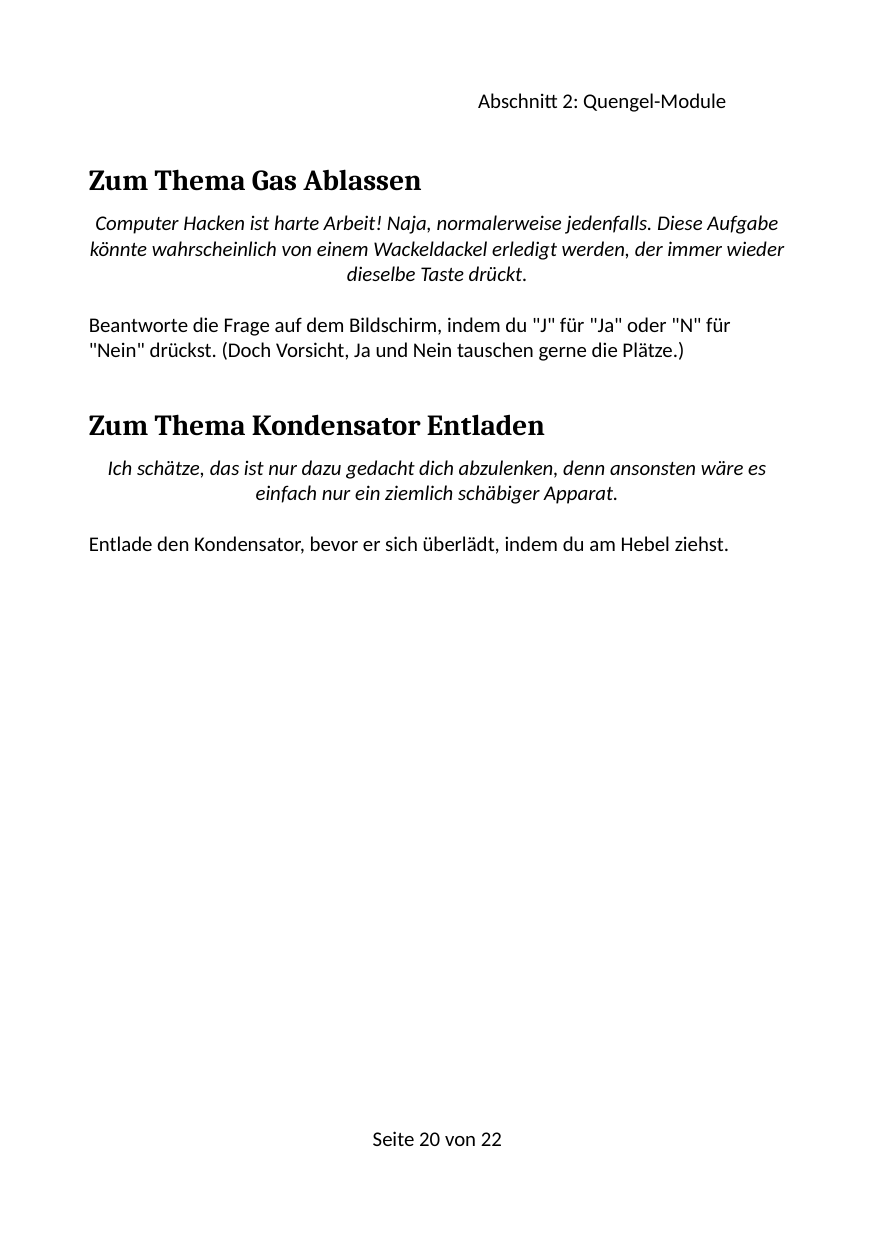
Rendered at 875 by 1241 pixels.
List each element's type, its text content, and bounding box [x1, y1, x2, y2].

text Ich schätze, das ist nur dazu gedacht dich abzulenken, denn ansonsten wäre es einfach nur ein ziemlich schäbiger Apparat. [88, 455, 786, 506]
subtitle Zum Thema Gas Ablassen [88, 164, 786, 198]
subtitle Zum Thema Kondensator Entladen [88, 409, 786, 443]
text Beantworte die Frage auf dem Bildschirm, indem du "J" für "Ja" oder "N" für "Nein" drückst. (Doch Vorsicht, Ja und Nein tauschen gerne die Plätze.) [88, 312, 786, 363]
text Entlade den Kondensator, bevor er sich überlädt, indem du am Hebel ziehst. [88, 531, 786, 557]
text Computer Hacken ist harte Arbeit! Naja, normalerweise jedenfalls. Diese Aufgabe könnte wahrscheinlich von einem Wackeldackel erledigt werden, der immer wieder dieselbe Taste drückt. [88, 210, 786, 287]
